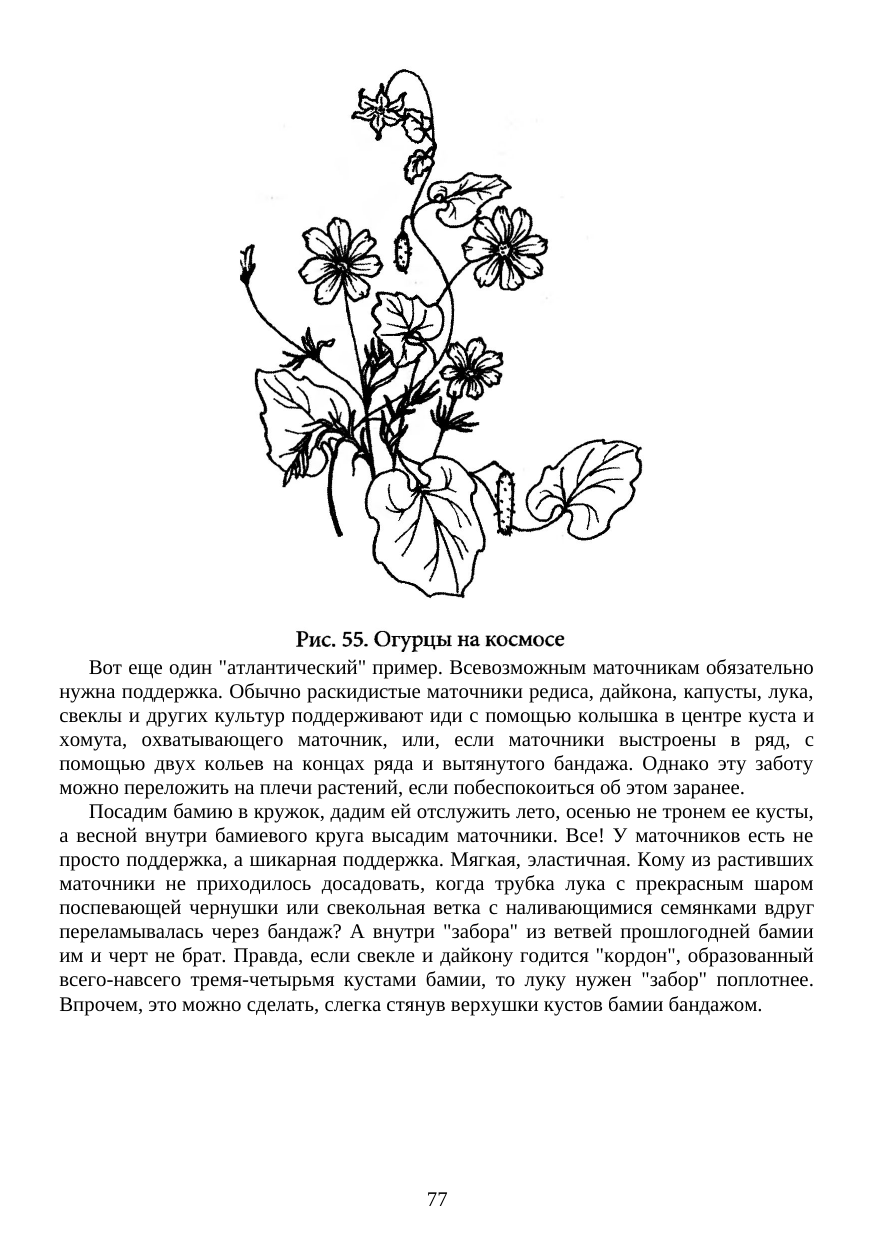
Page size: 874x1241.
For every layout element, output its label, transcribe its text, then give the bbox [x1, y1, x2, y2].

text Посадим бамию в кружок, дадим ей отслужить лето, осенью не тронем ее кусты, а весной внутри бамиевого круга высадим маточники. Все! У маточников есть не просто поддержка, а шикарная поддержка. Мягкая, эластичная. Кому из растивших маточники не приходилось досадовать, когда трубка лука с прекрасным шаром поспевающей чернушки или свекольная ветка с наливающимися семянками вдруг переламывалась через бандаж? А внутри "забора" из ветвей прошлогодней бамии им и черт не брат. Правда, если свекле и дайкону годится "кордон", образованный всего-навсего тремя-четырьмя кустами бамии, то луку нужен "забор" поплотнее. Впрочем, это можно сделать, слегка стянув верхушки кустов бамии бандажом. [59, 799, 815, 1016]
picture [223, 59, 651, 655]
text Вот еще один "атлантический" пример. Всевозможным маточникам обязательно нужна поддержка. Обычно раскидистые маточники редиса, дайкона, капусты, лука, свеклы и других культур поддерживают иди с помощью колышка в центре куста и хомута, охватывающего маточник, или, если маточники выстроены в ряд, с помощью двух кольев на концах ряда и вытянутого бандажа. Однако эту заботу можно переложить на плечи растений, если побеспокоиться об этом заранее. [59, 59, 815, 799]
